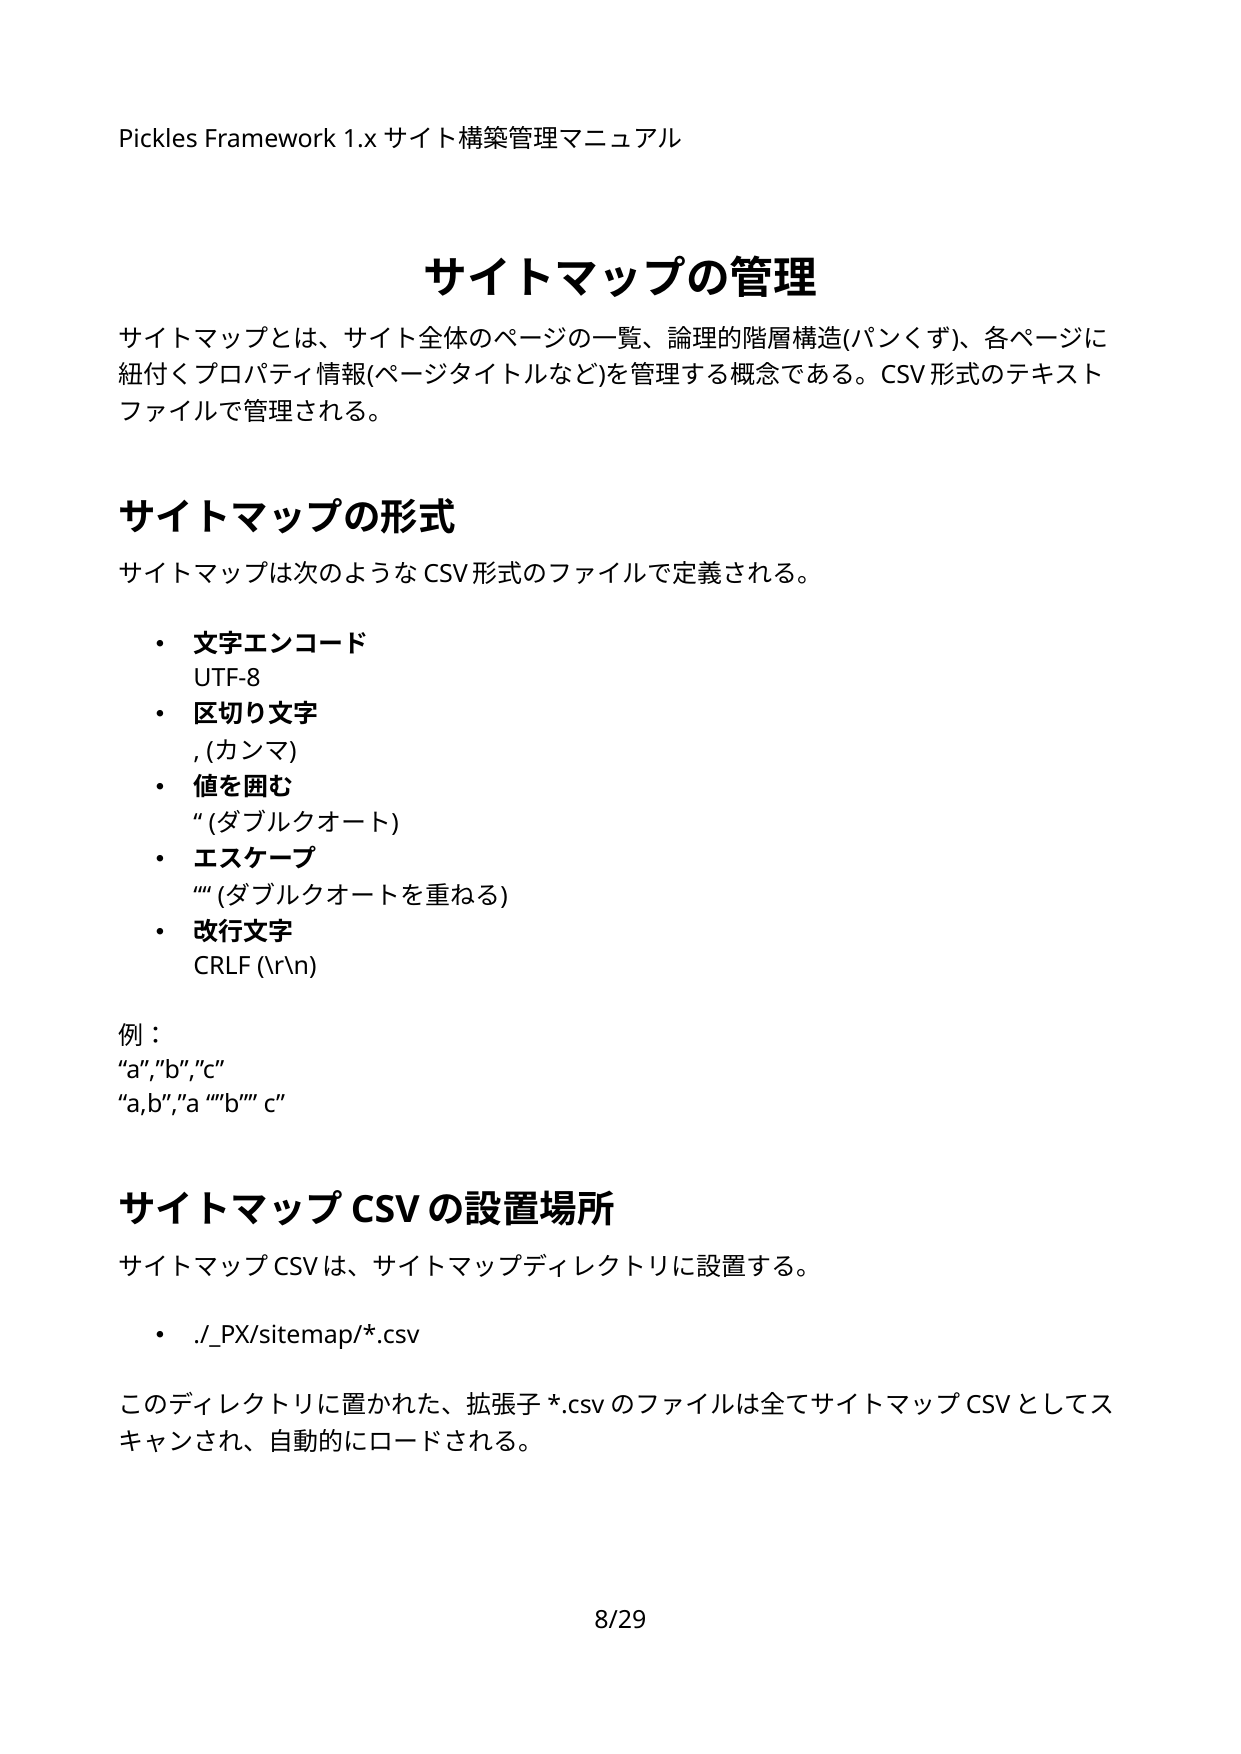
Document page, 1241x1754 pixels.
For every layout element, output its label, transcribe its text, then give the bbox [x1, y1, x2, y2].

subtitle サイトマップの管理 [118, 243, 1122, 306]
text “a,b”,”a “”b”” c” [118, 1086, 1122, 1120]
list 文字エンコード UTF-8 [156, 624, 1122, 694]
list エスケープ ““ (ダブルクオートを重ねる) [156, 839, 1122, 911]
list 値を囲む “ (ダブルクオート) [156, 766, 1122, 839]
list 区切り文字 , (カンマ) [156, 694, 1122, 766]
text “a”,”b”,”c” [118, 1052, 1122, 1086]
text サイトマップCSVは、サイトマップディレクトリに設置する。 [118, 1246, 1122, 1282]
text このディレクトリに置かれた、拡張子 *.csv のファイルは全てサイトマップCSVとしてスキャンされ、自動的にロードされる。 [118, 1385, 1122, 1457]
list 改行文字 CRLF (\r\n) [156, 911, 1122, 982]
subtitle サイトマップCSVの設置場所 [118, 1179, 1122, 1234]
subtitle サイトマップの形式 [118, 487, 1122, 541]
text サイトマップとは、サイト全体のページの一覧、論理的階層構造(パンくず)、各ページに紐付くプロパティ情報(ページタイトルなど)を管理する概念である。CSV形式のテキストファイルで管理される。 [118, 319, 1122, 427]
list ./_PX/sitemap/*.csv [156, 1317, 1122, 1351]
text サイトマップは次のようなCSV形式のファイルで定義される。 [118, 553, 1122, 589]
text 例： [118, 1016, 1122, 1052]
